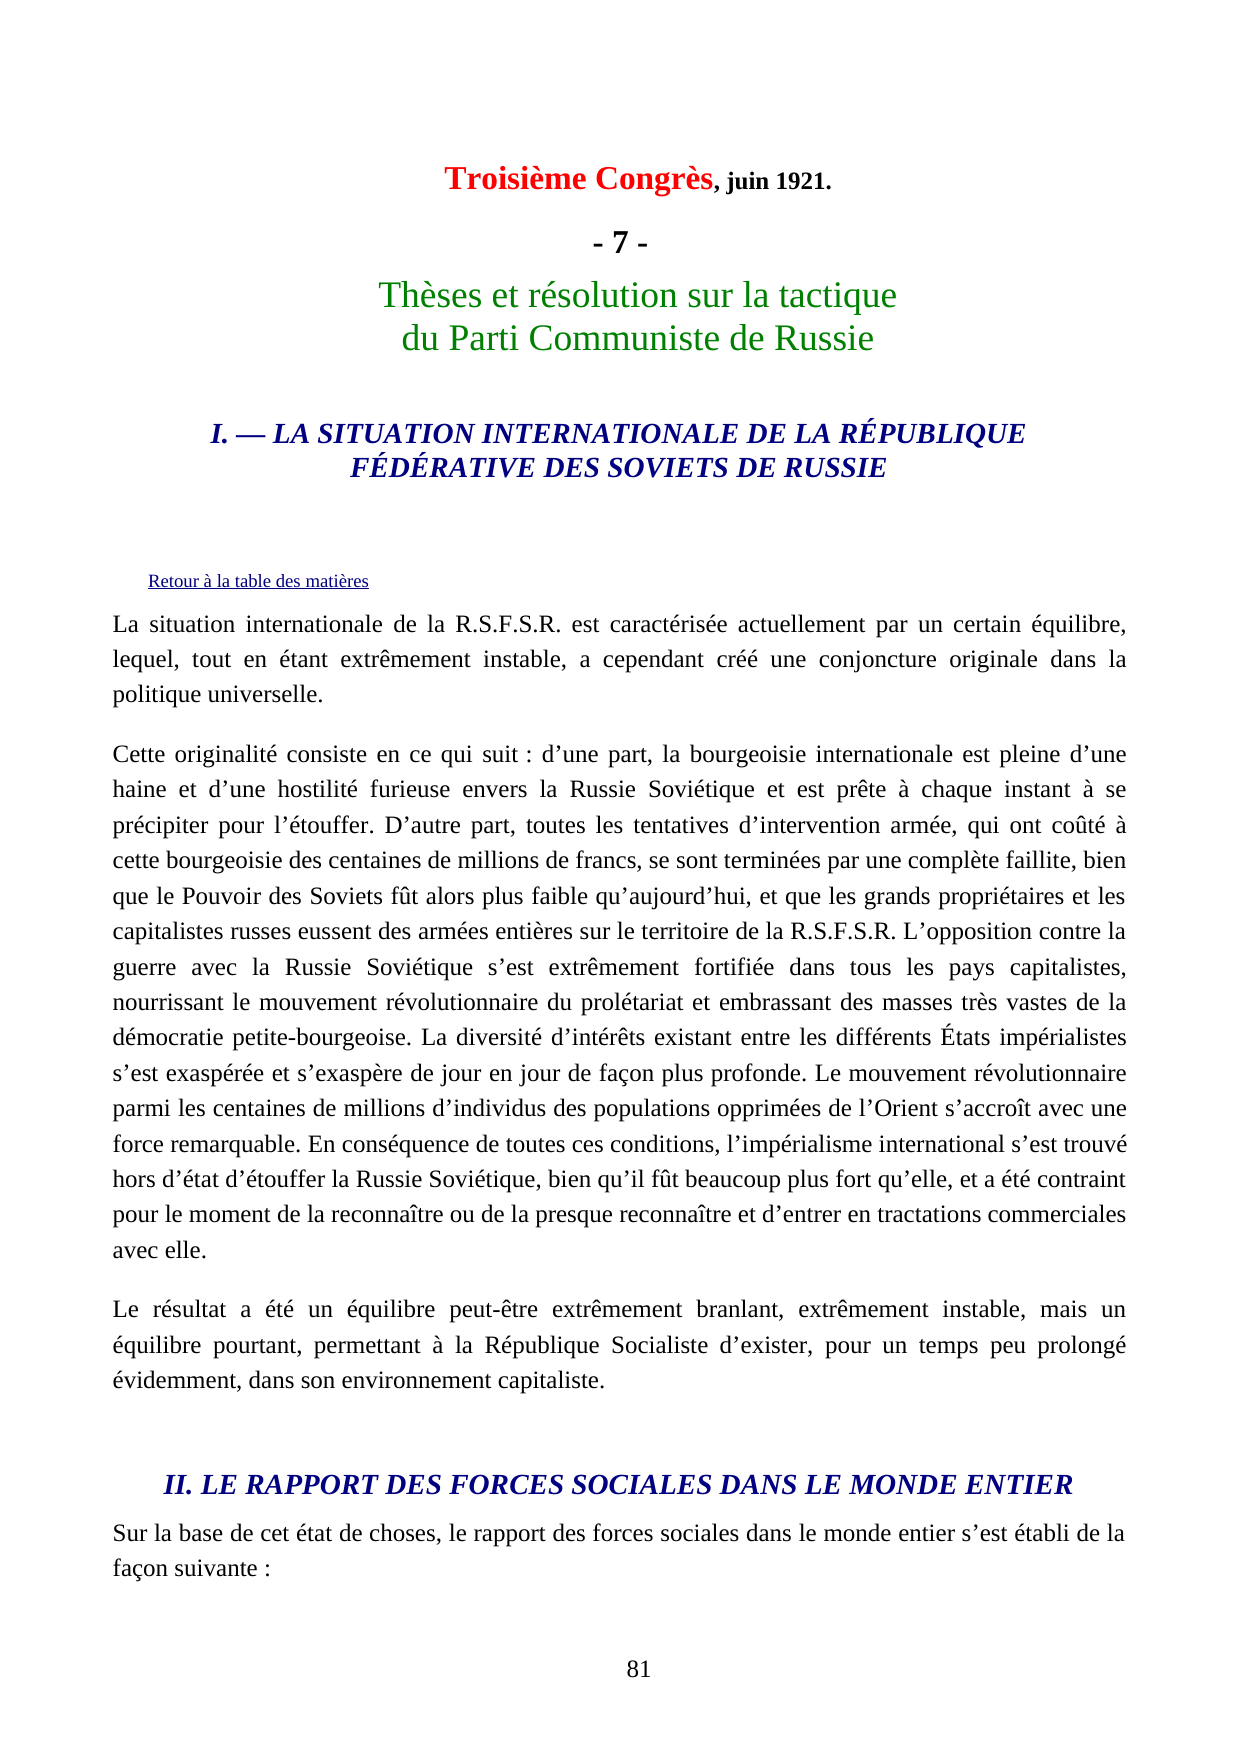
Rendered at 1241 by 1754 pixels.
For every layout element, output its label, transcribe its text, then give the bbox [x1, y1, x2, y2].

text I. — LA SITUATION INTERNATIONALE DE LA RÉPUBLIQUE [112, 416, 1128, 450]
text II. LE RAPPORT DES FORCES SOCIALES DANS LE MONDE ENTIER [112, 1467, 1128, 1501]
text Thèses et résolution sur la tactique du Parti Communiste de Russie [148, 273, 1128, 359]
text FÉDÉRATIVE DES SOVIETS DE RUSSIE [112, 450, 1128, 483]
text Cette originalité consiste en ce qui suit : d’une part, la bourgeoisie internationale est pleine d’une haine et d’une hostilité furieuse envers la Russie Soviétique et est prête à chaque instant à se précipiter pour l’étouffer. D’autre part, toutes les tentatives d’intervention armée, qui ont coûté à cette bourgeoisie des centaines de millions de francs, se sont terminées par une complète faillite, bien que le Pouvoir des Soviets fût alors plus faible qu’aujourd’hui, et que les grands propriétaires et les capitalistes russes eussent des armées entières sur le territoire de la R.S.F.S.R. L’opposition contre la guerre avec la Russie Soviétique s’est extrêmement fortifiée dans tous les pays capitalistes, nourrissant le mouvement révolutionnaire du prolétariat et embrassant des masses très vastes de la démocratie petite-bourgeoise. La diversité d’intérêts existant entre les différents États impérialistes s’est exaspérée et s’exaspère de jour en jour de façon plus profonde. Le mouvement révolutionnaire parmi les centaines de millions d’individus des populations opprimées de l’Orient s’accroît avec une force remarquable. En conséquence de toutes ces conditions, l’impérialisme international s’est trouvé hors d’état d’étouffer la Russie Soviétique, bien qu’il fût beaucoup plus fort qu’elle, et a été contraint pour le moment de la reconnaître ou de la presque reconnaître et d’entrer en tractations commerciales avec elle. [112, 734, 1128, 1265]
text La situation internationale de la R.S.F.S.R. est caractérisée actuellement par un certain équilibre, lequel, tout en étant extrêmement instable, a cependant créé une conjoncture originale dans la politique universelle. [112, 604, 1128, 710]
text Sur la base de cet état de choses, le rapport des forces sociales dans le monde entier s’est établi de la façon suivante : [112, 1513, 1128, 1584]
text - 7 - [112, 222, 1128, 260]
text Troisième Congrès, juin 1921. [148, 159, 1128, 197]
text Retour à la table des matières [148, 570, 1128, 591]
text Le résultat a été un équilibre peut-être extrêmement branlant, extrêmement instable, mais un équilibre pourtant, permettant à la République Socialiste d’exister, pour un temps peu prolongé évidemment, dans son environnement capitaliste. [112, 1289, 1128, 1396]
